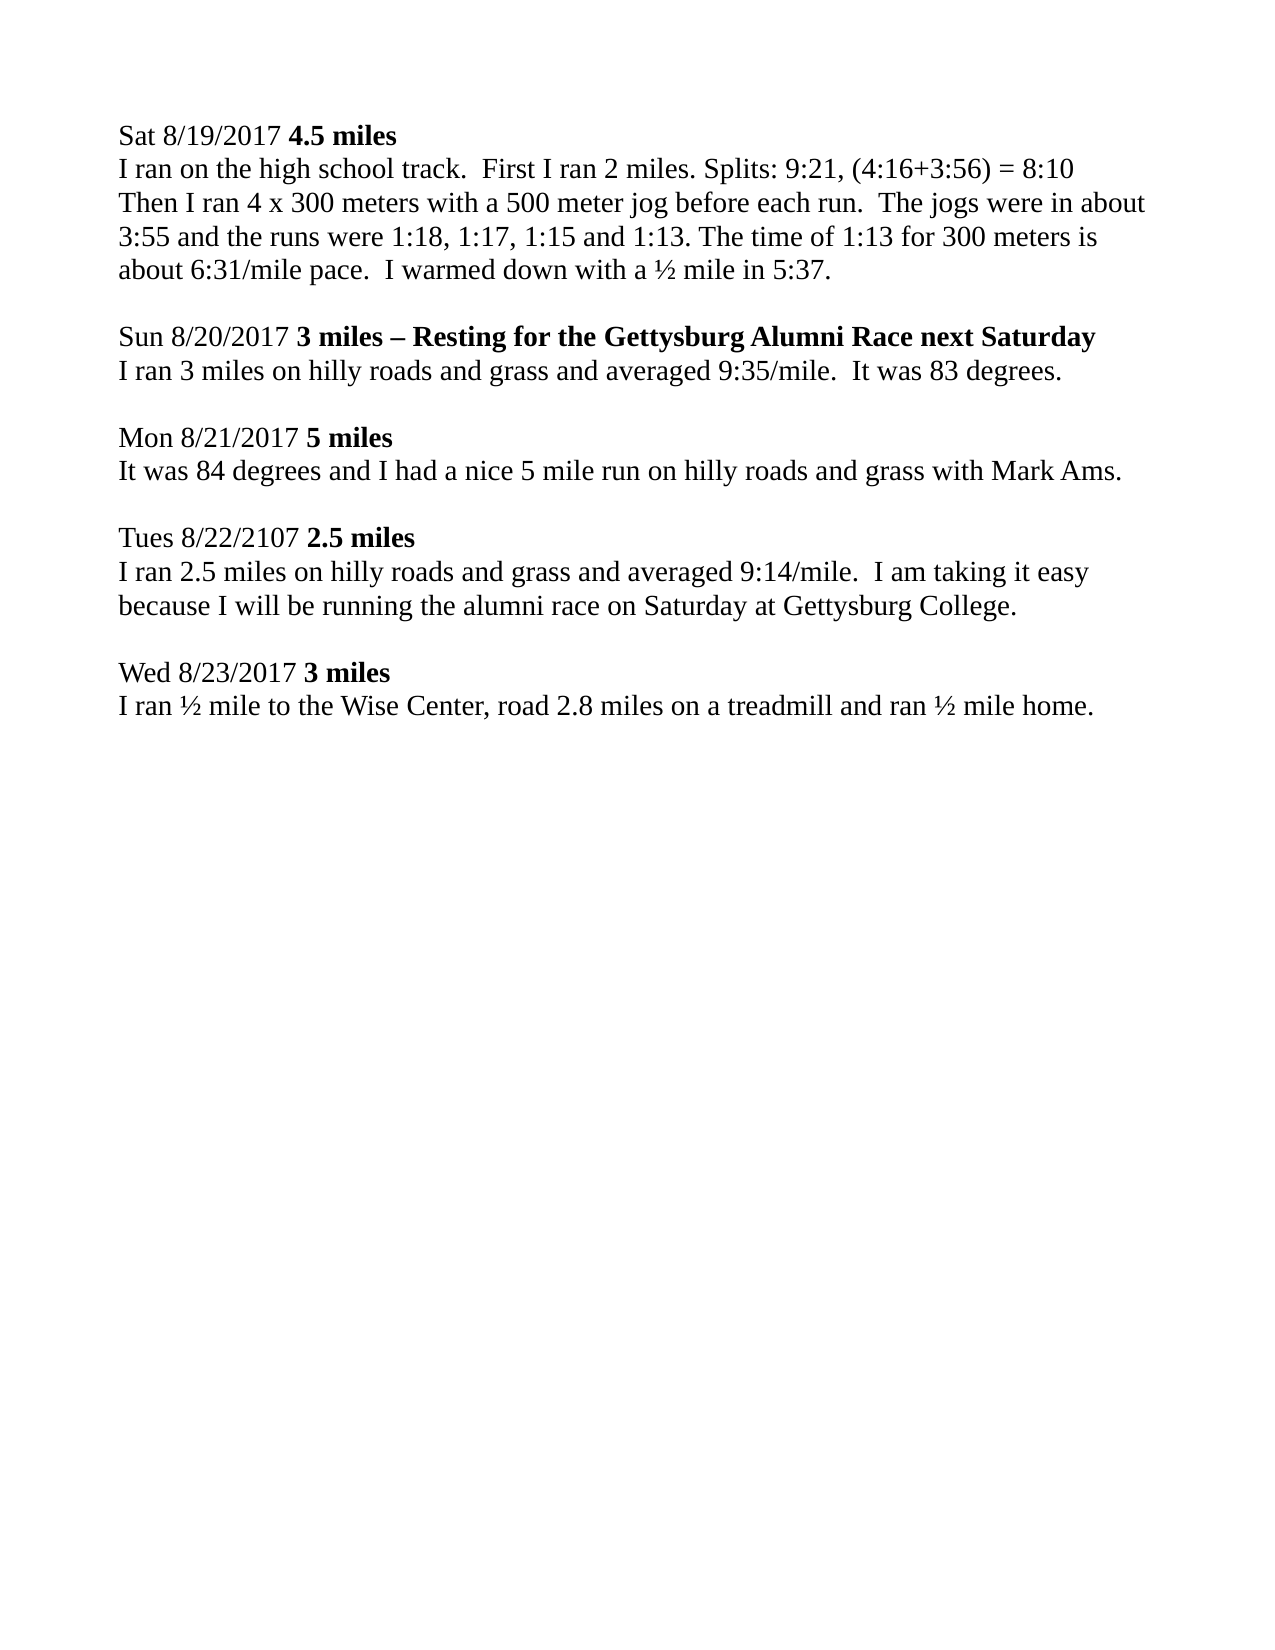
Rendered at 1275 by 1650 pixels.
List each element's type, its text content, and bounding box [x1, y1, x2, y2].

text Then I ran 4 x 300 meters with a 500 meter jog before each run. The jogs were in about 3:55 and the runs were 1:18, 1:17, 1:15 and 1:13. The time of 1:13 for 300 meters is about 6:31/mile pace. I warmed down with a ½ mile in 5:37. [118, 185, 1161, 286]
text I ran ½ mile to the Wise Center, road 2.8 miles on a treadmill and ran ½ mile home. [118, 688, 1161, 722]
text Tues 8/22/2107 2.5 miles [118, 521, 1161, 554]
text Sat 8/19/2017 4.5 miles [118, 118, 1161, 152]
text I ran on the high school track. First I ran 2 miles. Splits: 9:21, (4:16+3:56) = 8:10 [118, 152, 1161, 185]
text I ran 3 miles on hilly roads and grass and averaged 9:35/mile. It was 83 degrees. [118, 353, 1161, 386]
text Sun 8/20/2017 3 miles – Resting for the Gettysburg Alumni Race next Saturday [118, 319, 1161, 353]
text Mon 8/21/2017 5 miles [118, 420, 1161, 453]
text It was 84 degrees and I had a nice 5 mile run on hilly roads and grass with Mark Ams. [118, 453, 1161, 487]
text I ran 2.5 miles on hilly roads and grass and averaged 9:14/mile. I am taking it easy because I will be running the alumni race on Saturday at Gettysburg College. [118, 554, 1161, 621]
text Wed 8/23/2017 3 miles [118, 655, 1161, 688]
